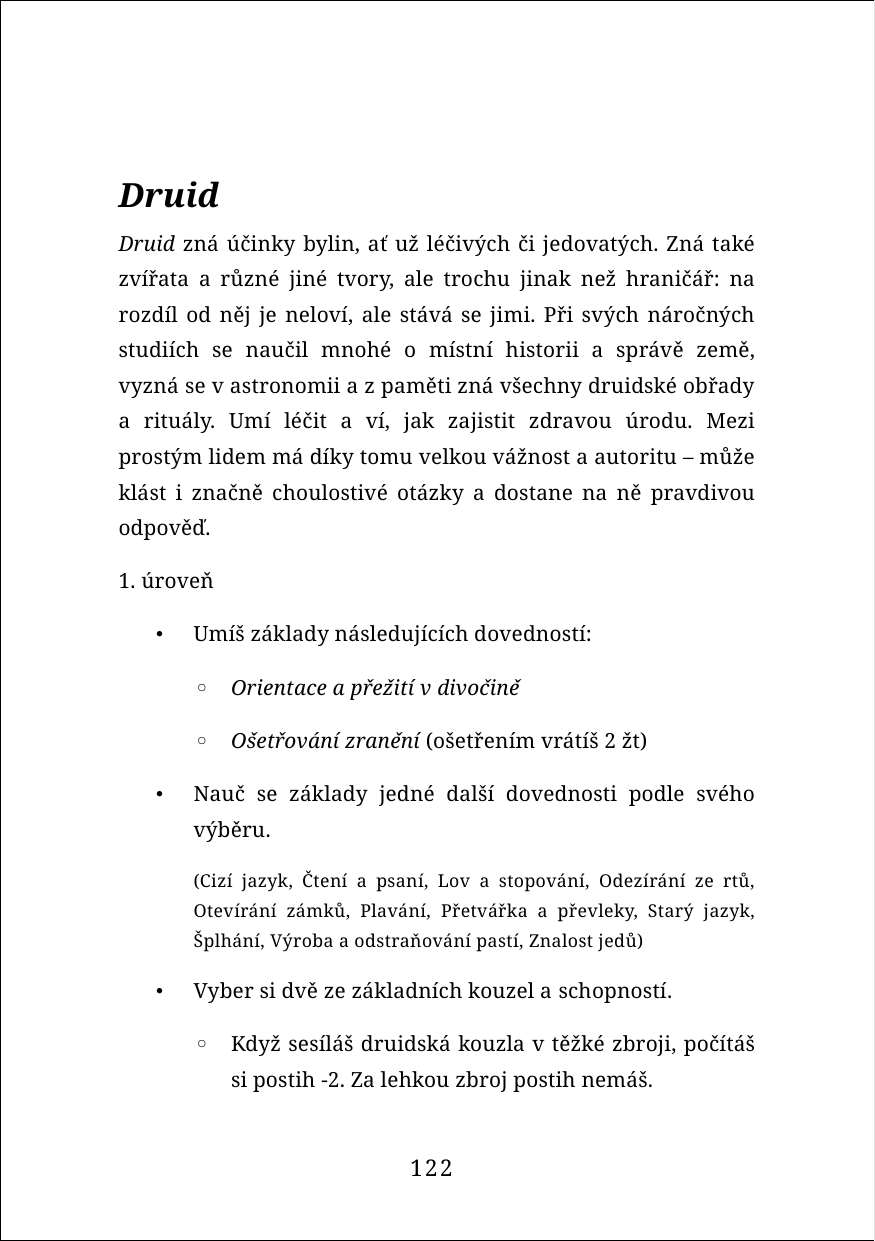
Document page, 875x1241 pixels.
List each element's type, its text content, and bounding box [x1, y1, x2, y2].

list (Cizí jazyk, Čtení a psaní, Lov a stopování, Odezírání ze rtů, Otevírání zámků, Plavání, Přetvářka a převleky, Starý jazyk, Šplhání, Výroba a odstraňování pastí, Znalost jedů) [156, 868, 756, 953]
text 1. úroveň [118, 566, 756, 595]
list Umíš základy následujících dovedností: [156, 619, 756, 648]
text Druid zná účinky bylin, ať už léčivých či jedovatých. Zná také zvířata a různé jiné tvory, ale trochu jinak než hraničář: na rozdíl od něj je neloví, ale stává se jimi. Při svých náročných studiích se naučil mnohé o místní historii a správě země, vyzná se v astronomii a z paměti zná všechny druidské obřady a rituály. Umí léčit a ví, jak zajistit zdravou úrodu. Mezi prostým lidem má díky tomu velkou vážnost a autoritu – může klást i značně choulostivé otázky a dostane na ně pravdivou odpověď. [118, 229, 756, 542]
list Ošetřování zranění (ošetřením vrátíš 2 žt) [193, 726, 756, 754]
list Orientace a přežití v divočině [193, 673, 756, 701]
list Nauč se základy jedné další dovednosti podle svého výběru. [156, 779, 756, 843]
list Když sesíláš druidská kouzla v těžké zbroji, počítáš si postih -2. Za lehkou zbroj postih nemáš. [193, 1029, 756, 1093]
list Vyber si dvě ze základních kouzel a schopností. [156, 976, 756, 1005]
subtitle Druid [118, 172, 756, 217]
